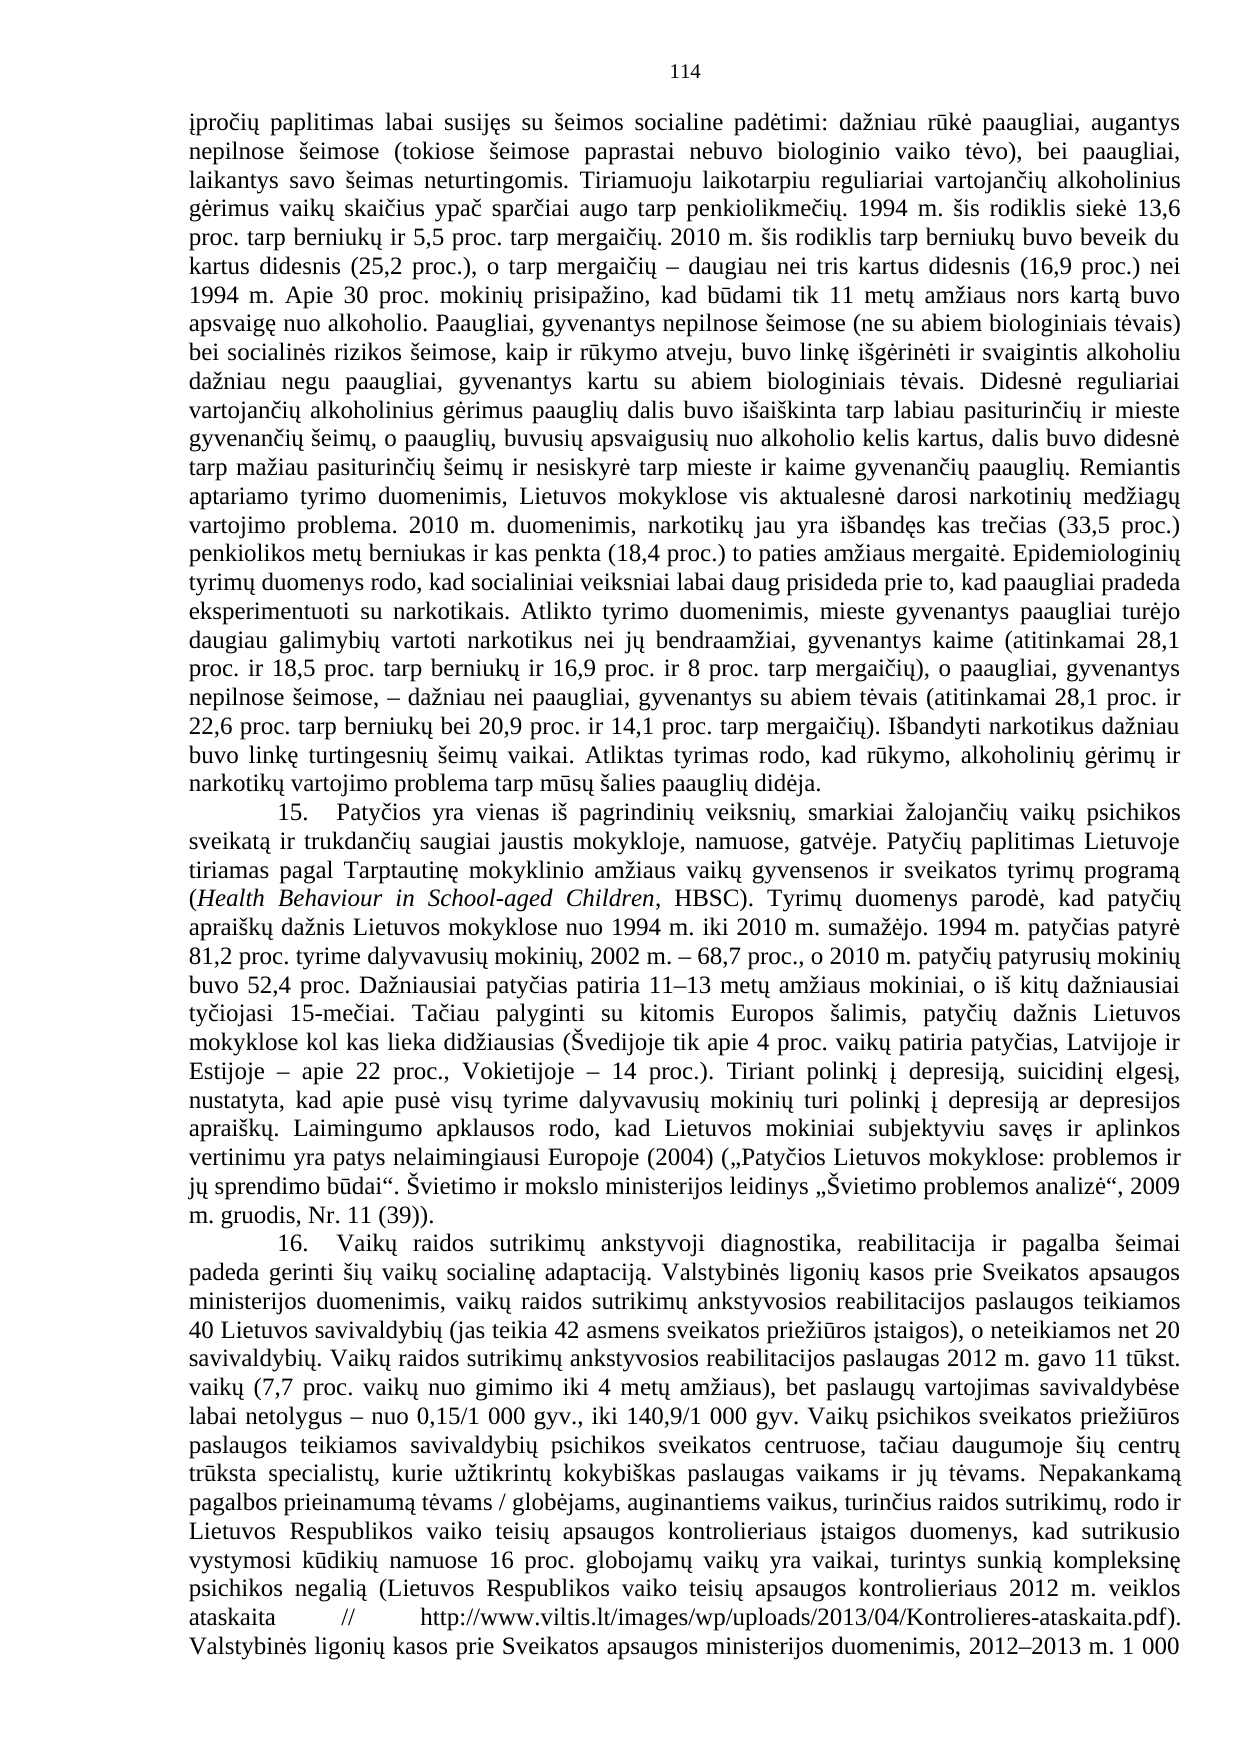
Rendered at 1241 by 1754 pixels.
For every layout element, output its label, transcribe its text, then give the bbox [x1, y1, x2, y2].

text 16. Vaikų raidos sutrikimų ankstyvoji diagnostika, reabilitacija ir pagalba šeimai padeda gerinti šių vaikų socialinę adaptaciją. Valstybinės ligonių kasos prie Sveikatos apsaugos ministerijos duomenimis, vaikų raidos sutrikimų ankstyvosios reabilitacijos paslaugos teikiamos 40 Lietuvos savivaldybių (jas teikia 42 asmens sveikatos priežiūros įstaigos), o neteikiamos net 20 savivaldybių. Vaikų raidos sutrikimų ankstyvosios reabilitacijos paslaugas 2012 m. gavo 11 tūkst. vaikų (7,7 proc. vaikų nuo gimimo iki 4 metų amžiaus), bet paslaugų vartojimas savivaldybėse labai netolygus – nuo 0,15/1 000 gyv., iki 140,9/1 000 gyv. Vaikų psichikos sveikatos priežiūros paslaugos teikiamos savivaldybių psichikos sveikatos centruose, tačiau daugumoje šių centrų trūksta specialistų, kurie užtikrintų kokybiškas paslaugas vaikams ir jų tėvams. Nepakankamą pagalbos prieinamumą tėvams / globėjams, auginantiems vaikus, turinčius raidos sutrikimų, rodo ir Lietuvos Respublikos vaiko teisių apsaugos kontrolieriaus įstaigos duomenys, kad sutrikusio vystymosi kūdikių namuose 16 proc. globojamų vaikų yra vaikai, turintys sunkią kompleksinę psichikos negalią (Lietuvos Respublikos vaiko teisių apsaugos kontrolieriaus 2012 m. veiklos ataskaita // http://www.viltis.lt/images/wp/uploads/2013/04/Kontrolieres-ataskaita.pdf). Valstybinės ligonių kasos prie Sveikatos apsaugos ministerijos duomenimis, 2012–2013 m. 1 000 [188, 1228, 1181, 1660]
text įpročių paplitimas labai susijęs su šeimos socialine padėtimi: dažniau rūkė paaugliai, augantys nepilnose šeimose (tokiose šeimose paprastai nebuvo biologinio vaiko tėvo), bei paaugliai, laikantys savo šeimas neturtingomis. Tiriamuoju laikotarpiu reguliariai vartojančių alkoholinius gėrimus vaikų skaičius ypač sparčiai augo tarp penkiolikmečių. 1994 m. šis rodiklis siekė 13,6 proc. tarp berniukų ir 5,5 proc. tarp mergaičių. 2010 m. šis rodiklis tarp berniukų buvo beveik du kartus didesnis (25,2 proc.), o tarp mergaičių – daugiau nei tris kartus didesnis (16,9 proc.) nei 1994 m. Apie 30 proc. mokinių prisipažino, kad būdami tik 11 metų amžiaus nors kartą buvo apsvaigę nuo alkoholio. Paaugliai, gyvenantys nepilnose šeimose (ne su abiem biologiniais tėvais) bei socialinės rizikos šeimose, kaip ir rūkymo atveju, buvo linkę išgėrinėti ir svaigintis alkoholiu dažniau negu paaugliai, gyvenantys kartu su abiem biologiniais tėvais. Didesnė reguliariai vartojančių alkoholinius gėrimus paauglių dalis buvo išaiškinta tarp labiau pasiturinčių ir mieste gyvenančių šeimų, o paauglių, buvusių apsvaigusių nuo alkoholio kelis kartus, dalis buvo didesnė tarp mažiau pasiturinčių šeimų ir nesiskyrė tarp mieste ir kaime gyvenančių paauglių. Remiantis aptariamo tyrimo duomenimis, Lietuvos mokyklose vis aktualesnė darosi narkotinių medžiagų vartojimo problema. 2010 m. duomenimis, narkotikų jau yra išbandęs kas trečias (33,5 proc.) penkiolikos metų berniukas ir kas penkta (18,4 proc.) to paties amžiaus mergaitė. Epidemiologinių tyrimų duomenys rodo, kad socialiniai veiksniai labai daug prisideda prie to, kad paaugliai pradeda eksperimentuoti su narkotikais. Atlikto tyrimo duomenimis, mieste gyvenantys paaugliai turėjo daugiau galimybių vartoti narkotikus nei jų bendraamžiai, gyvenantys kaime (atitinkamai 28,1 proc. ir 18,5 proc. tarp berniukų ir 16,9 proc. ir 8 proc. tarp mergaičių), o paaugliai, gyvenantys nepilnose šeimose, – dažniau nei paaugliai, gyvenantys su abiem tėvais (atitinkamai 28,1 proc. ir 22,6 proc. tarp berniukų bei 20,9 proc. ir 14,1 proc. tarp mergaičių). Išbandyti narkotikus dažniau buvo linkę turtingesnių šeimų vaikai. Atliktas tyrimas rodo, kad rūkymo, alkoholinių gėrimų ir narkotikų vartojimo problema tarp mūsų šalies paauglių didėja. [188, 107, 1181, 797]
text 15. Patyčios yra vienas iš pagrindinių veiksnių, smarkiai žalojančių vaikų psichikos sveikatą ir trukdančių saugiai jaustis mokykloje, namuose, gatvėje. Patyčių paplitimas Lietuvoje tiriamas pagal Tarptautinę mokyklinio amžiaus vaikų gyvensenos ir sveikatos tyrimų programą (Health Behaviour in School-aged Children, HBSC). Tyrimų duomenys parodė, kad patyčių apraiškų dažnis Lietuvos mokyklose nuo 1994 m. iki 2010 m. sumažėjo. 1994 m. patyčias patyrė 81,2 proc. tyrime dalyvavusių mokinių, 2002 m. – 68,7 proc., o 2010 m. patyčių patyrusių mokinių buvo 52,4 proc. Dažniausiai patyčias patiria 11–13 metų amžiaus mokiniai, o iš kitų dažniausiai tyčiojasi 15-mečiai. Tačiau palyginti su kitomis Europos šalimis, patyčių dažnis Lietuvos mokyklose kol kas lieka didžiausias (Švedijoje tik apie 4 proc. vaikų patiria patyčias, Latvijoje ir Estijoje – apie 22 proc., Vokietijoje – 14 proc.). Tiriant polinkį į depresiją, suicidinį elgesį, nustatyta, kad apie pusė visų tyrime dalyvavusių mokinių turi polinkį į depresiją ar depresijos apraiškų. Laimingumo apklausos rodo, kad Lietuvos mokiniai subjektyviu savęs ir aplinkos vertinimu yra patys nelaimingiausi Europoje (2004) („Patyčios Lietuvos mokyklose: problemos ir jų sprendimo būdai“. Švietimo ir mokslo ministerijos leidinys „Švietimo problemos analizė“, 2009 m. gruodis, Nr. 11 (39)). [188, 797, 1181, 1228]
